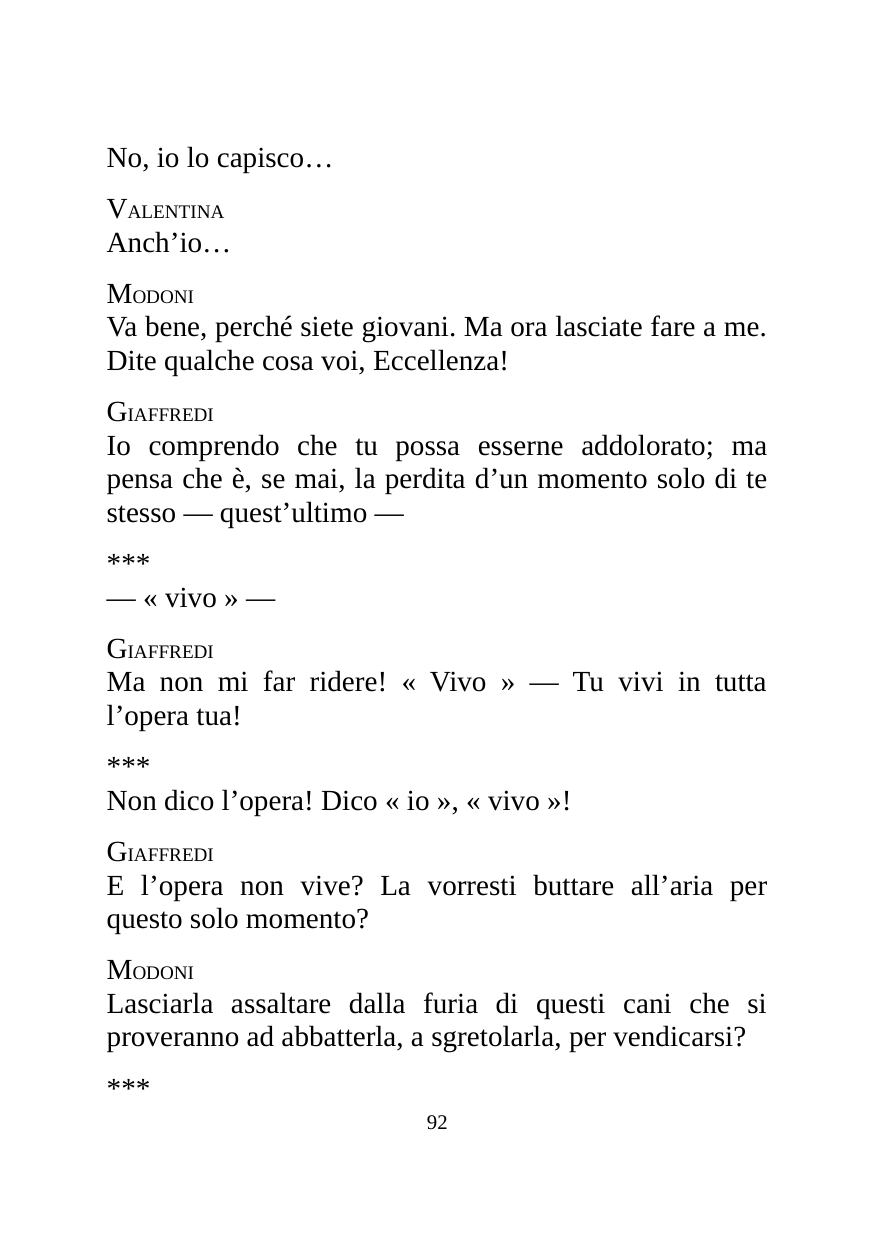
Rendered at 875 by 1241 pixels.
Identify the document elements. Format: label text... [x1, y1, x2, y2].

text Io comprendo che tu possa esserne addolorato; ma pensa che è, se mai, la perdita d’un momento solo di te stesso — quest’ultimo — [106, 428, 768, 528]
text Giaffredi [106, 394, 768, 428]
text Modoni [106, 952, 768, 986]
text Modoni [106, 276, 768, 309]
text E l’opera non vive? La vorresti buttare all’aria per questo solo momento? [106, 868, 768, 935]
text *** [106, 1071, 768, 1104]
text — « vivo » — [106, 580, 768, 613]
text Ma non mi far ridere! « Vivo » — Tu vivi in tutta l’opera tua! [106, 664, 768, 732]
text Valentina [106, 191, 768, 225]
text No, io lo capisco… [106, 140, 768, 173]
text Va bene, perché siete giovani. Ma ora lasciate fare a me. Dite qualche cosa voi, Eccellenza! [106, 309, 768, 377]
text Giaffredi [106, 631, 768, 664]
text Non dico l’opera! Dico « io », « vivo »! [106, 783, 768, 816]
text *** [106, 749, 768, 783]
text *** [106, 546, 768, 580]
text Anch’io… [106, 225, 768, 258]
text Giaffredi [106, 834, 768, 868]
text Lasciarla assaltare dalla furia di questi cani che si proveranno ad abbatterla, a sgretolarla, per vendicarsi? [106, 986, 768, 1053]
